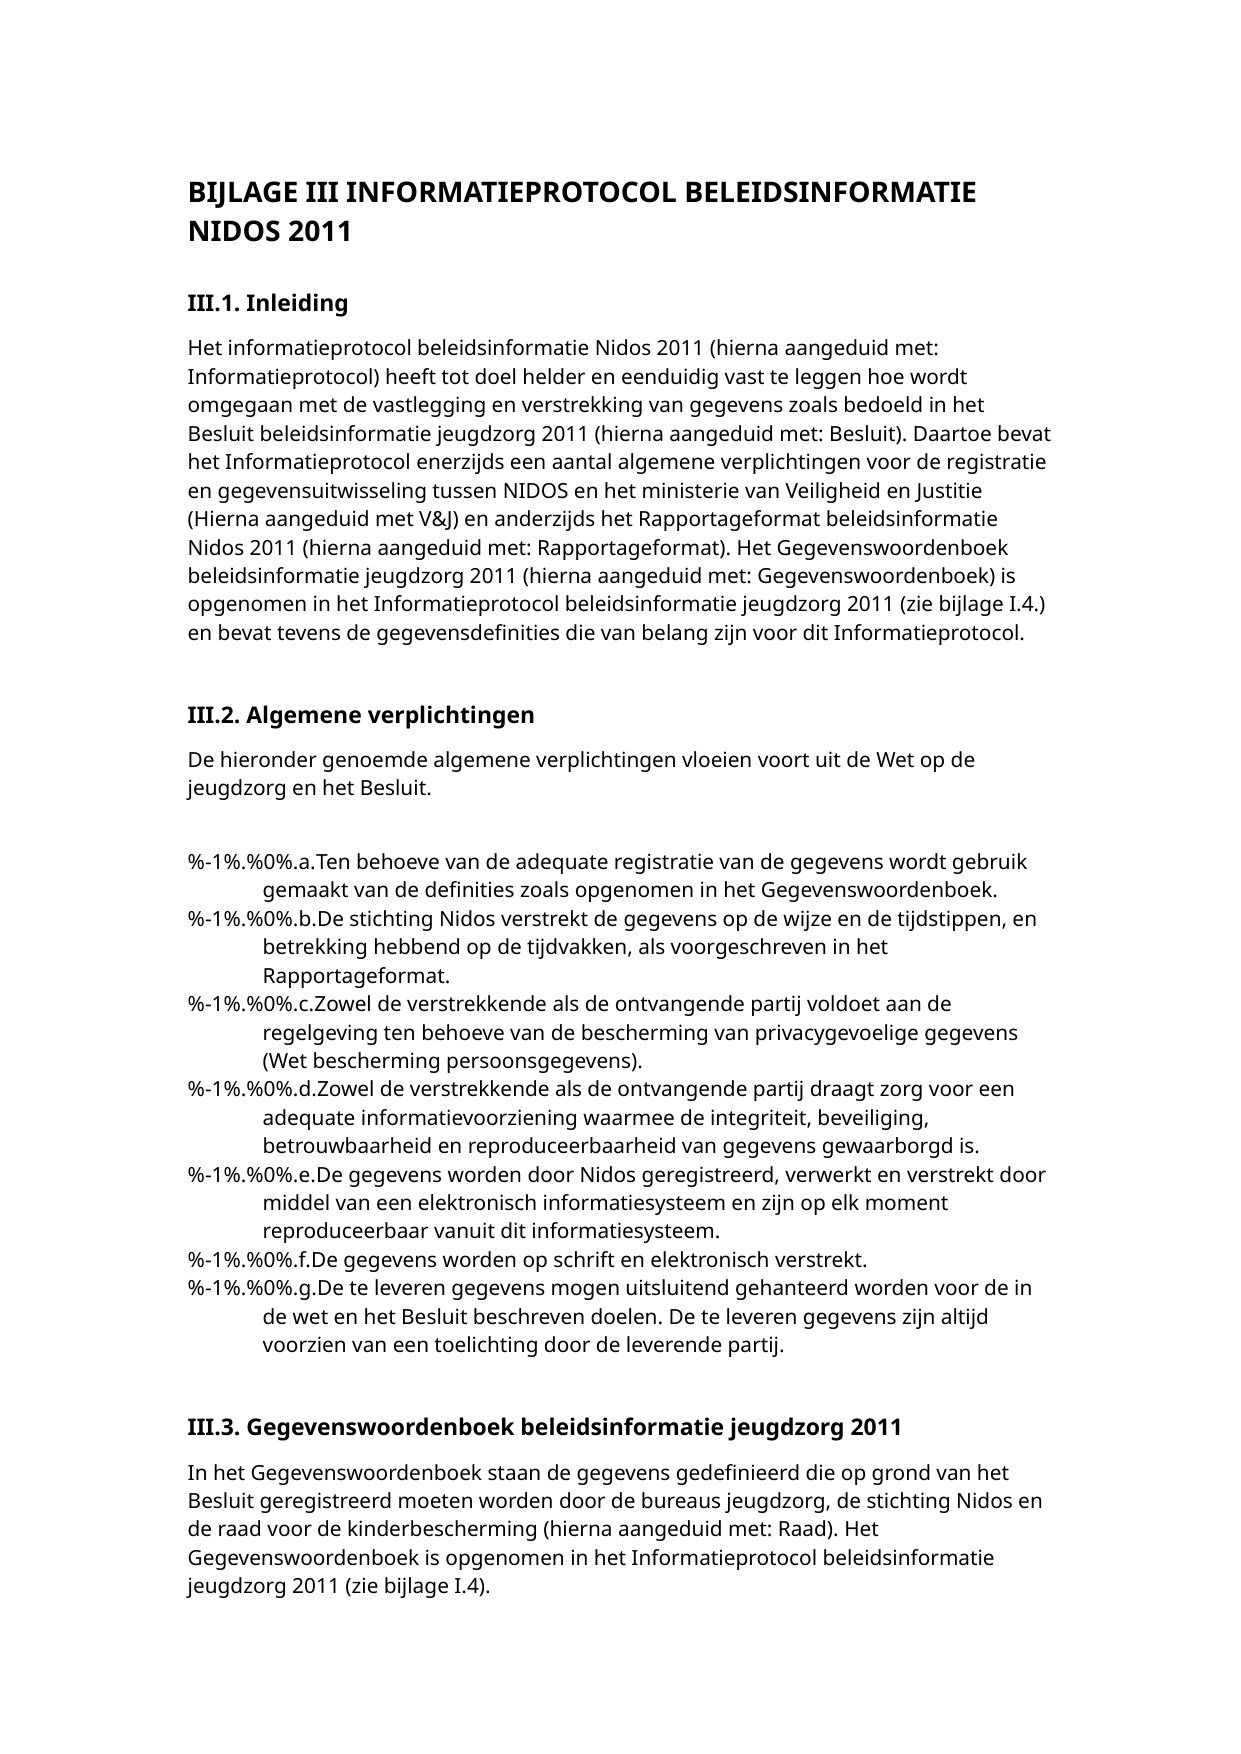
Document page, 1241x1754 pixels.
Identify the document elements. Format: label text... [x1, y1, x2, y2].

list De stichting Nidos verstrekt de gegevens op de wijze en de tijdstippen, en betrekking hebbend op de tijdvakken, als voorgeschreven in het Rapportageformat. [187, 904, 1053, 989]
text De hieronder genoemde algemene verplichtingen vloeien voort uit de Wet op de jeugdzorg en het Besluit. [187, 745, 1053, 802]
text Het informatieprotocol beleidsinformatie Nidos 2011 (hierna aangeduid met: Informatieprotocol) heeft tot doel helder en eenduidig vast te leggen hoe wordt omgegaan met de vastlegging en verstrekking van gegevens zoals bedoeld in het Besluit beleidsinformatie jeugdzorg 2011 (hierna aangeduid met: Besluit). Daartoe bevat het Informatieprotocol enerzijds een aantal algemene verplichtingen voor de registratie en gegevensuitwisseling tussen NIDOS en het ministerie van Veiligheid en Justitie (Hierna aangeduid met V&J) en anderzijds het Rapportageformat beleidsinformatie Nidos 2011 (hierna aangeduid met: Rapportageformat). Het Gegevenswoordenboek beleidsinformatie jeugdzorg 2011 (hierna aangeduid met: Gegevenswoordenboek) is opgenomen in het Informatieprotocol beleidsinformatie jeugdzorg 2011 (zie bijlage I.4.) en bevat tevens de gegevensdefinities die van belang zijn voor dit Informatieprotocol. [187, 333, 1053, 646]
subtitle III.1. Inleiding [187, 287, 1053, 318]
subtitle BIJLAGE III INFORMATIEPROTOCOL BELEIDSINFORMATIE NIDOS 2011 [187, 172, 1053, 250]
text In het Gegevenswoordenboek staan de gegevens gedefinieerd die op grond van het Besluit geregistreerd moeten worden door de bureaus jeugdzorg, de stichting Nidos en de raad voor de kinderbescherming (hierna aangeduid met: Raad). Het Gegevenswoordenboek is opgenomen in het Informatieprotocol beleidsinformatie jeugdzorg 2011 (zie bijlage I.4). [187, 1458, 1053, 1600]
list Ten behoeve van de adequate registratie van de gegevens wordt gebruik gemaakt van de definities zoals opgenomen in het Gegevenswoordenboek. [187, 847, 1053, 904]
subtitle III.3. Gegevenswoordenboek beleidsinformatie jeugdzorg 2011 [187, 1411, 1053, 1443]
list Zowel de verstrekkende als de ontvangende partij voldoet aan de regelgeving ten behoeve van de bescherming van privacygevoelige gegevens (Wet bescherming persoonsgegevens). [187, 989, 1053, 1074]
subtitle III.2. Algemene verplichtingen [187, 699, 1053, 730]
list De te leveren gegevens mogen uitsluitend gehanteerd worden voor de in de wet en het Besluit beschreven doelen. De te leveren gegevens zijn altijd voorzien van een toelichting door de leverende partij. [187, 1273, 1053, 1359]
list De gegevens worden op schrift en elektronisch verstrekt. [187, 1245, 1053, 1273]
list De gegevens worden door Nidos geregistreerd, verwerkt en verstrekt door middel van een elektronisch informatiesysteem en zijn op elk moment reproduceerbaar vanuit dit informatiesysteem. [187, 1160, 1053, 1245]
list Zowel de verstrekkende als de ontvangende partij draagt zorg voor een adequate informatievoorziening waarmee de integriteit, beveiliging, betrouwbaarheid en reproduceerbaarheid van gegevens gewaarborgd is. [187, 1074, 1053, 1160]
